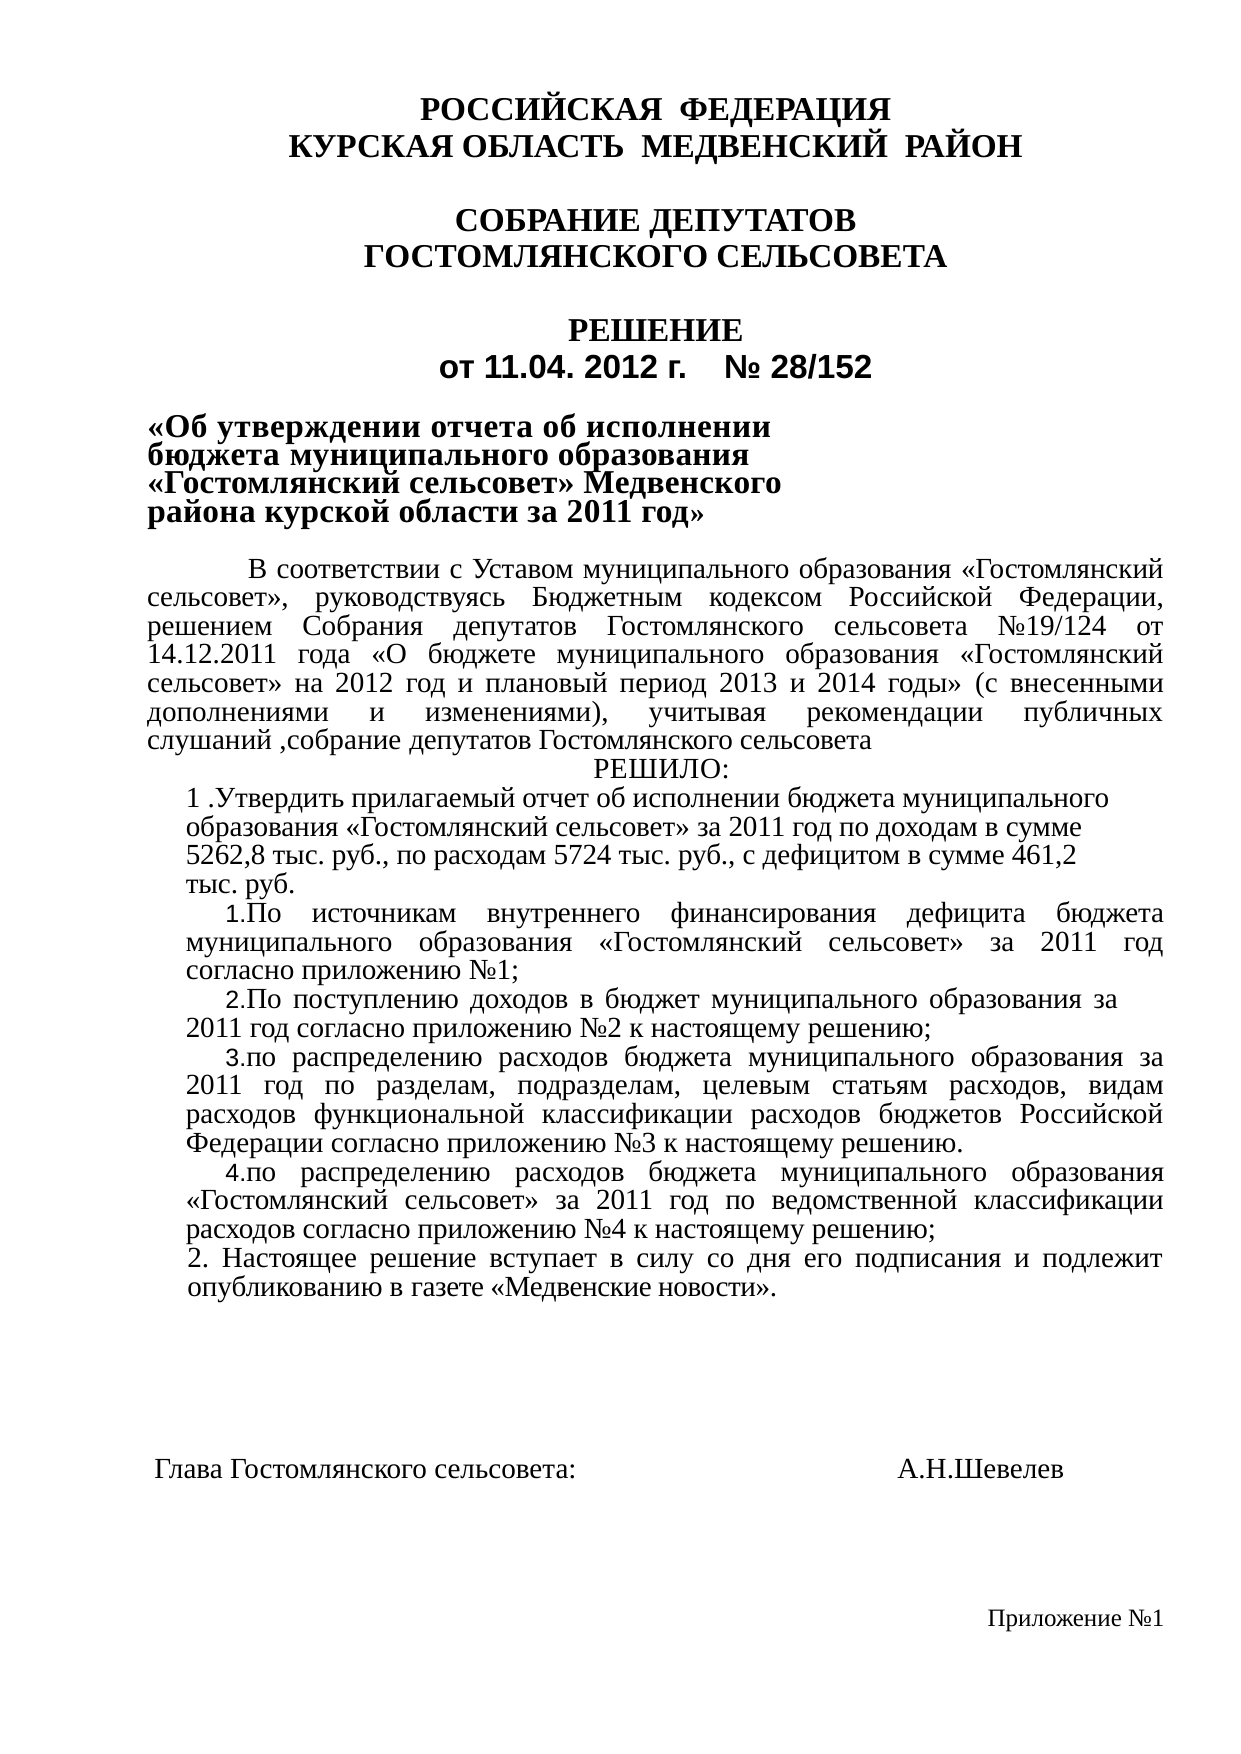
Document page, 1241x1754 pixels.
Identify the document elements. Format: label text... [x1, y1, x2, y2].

list По поступлению доходов в бюджет муниципального образования за 2011 год согласно приложению №2 к настоящему решению; [186, 986, 1118, 1043]
list по распределению расходов бюджета муниципального образования за 2011 год по разделам, подразделам, целевым статьям расходов, видам расходов функциональной классификации расходов бюджетов Российской Федерации согласно приложению №3 к настоящему решению. [186, 1043, 1164, 1158]
text «Об утверждении отчета об исполнении бюджета муниципального образования «Гостомлянский сельсовет» Медвенского района курской области за 2011 год» [147, 415, 796, 528]
text 1 .Утвердить прилагаемый отчет об исполнении бюджета муниципального образования «Гостомлянский сельсовет» за 2011 год по доходам в сумме 5262,8 тыс. руб., по расходам 5724 тыс. руб., с дефицитом в сумме 461,2 тыс. руб. [186, 784, 1120, 899]
text РОССИЙСКАЯ ФЕДЕРАЦИЯ [147, 91, 1164, 127]
text Глава Гостомлянского сельсовета: А.Н.Шевелев [147, 1453, 1164, 1485]
text В соответствии с Уставом муниципального образования «Гостомлянский сельсовет», руководствуясь Бюджетным кодексом Российской Федерации, решением Собрания депутатов Гостомлянского сельсовета №19/124 от 14.12.2011 года «О бюджете муниципального образования «Гостомлянский сельсовет» на 2012 год и плановый период 2013 и 2014 годы» (с внесенными дополнениями и изменениями), учитывая рекомендации публичных слушаний ,собрание депутатов Гостомлянского сельсовета [147, 555, 1164, 755]
text РЕШЕНИЕ [147, 312, 1164, 349]
text ГОСТОМЛЯНСКОГО СЕЛЬСОВЕТА [147, 238, 1164, 275]
text СОБРАНИЕ ДЕПУТАТОВ [147, 201, 1164, 238]
list по распределению расходов бюджета муниципального образования «Гостомлянский сельсовет» за 2011 год по ведомственной классификации расходов согласно приложению №4 к настоящему решению; [186, 1158, 1164, 1244]
text 2. Настоящее решение вступает в силу со дня его подписания и подлежит опубликованию в газете «Медвенские новости». [187, 1244, 1164, 1302]
text Приложение №1 [147, 1604, 1164, 1632]
text КУРСКАЯ ОБЛАСТЬ МЕДВЕНСКИЙ РАЙОН [147, 127, 1164, 164]
text РЕШИЛО: [159, 755, 1164, 784]
list По источникам внутреннего финансирования дефицита бюджета муниципального образования «Гостомлянский сельсовет» за 2011 год согласно приложению №1; [186, 899, 1164, 986]
title от 11.04. 2012 г. № 28/152 [147, 349, 1164, 386]
